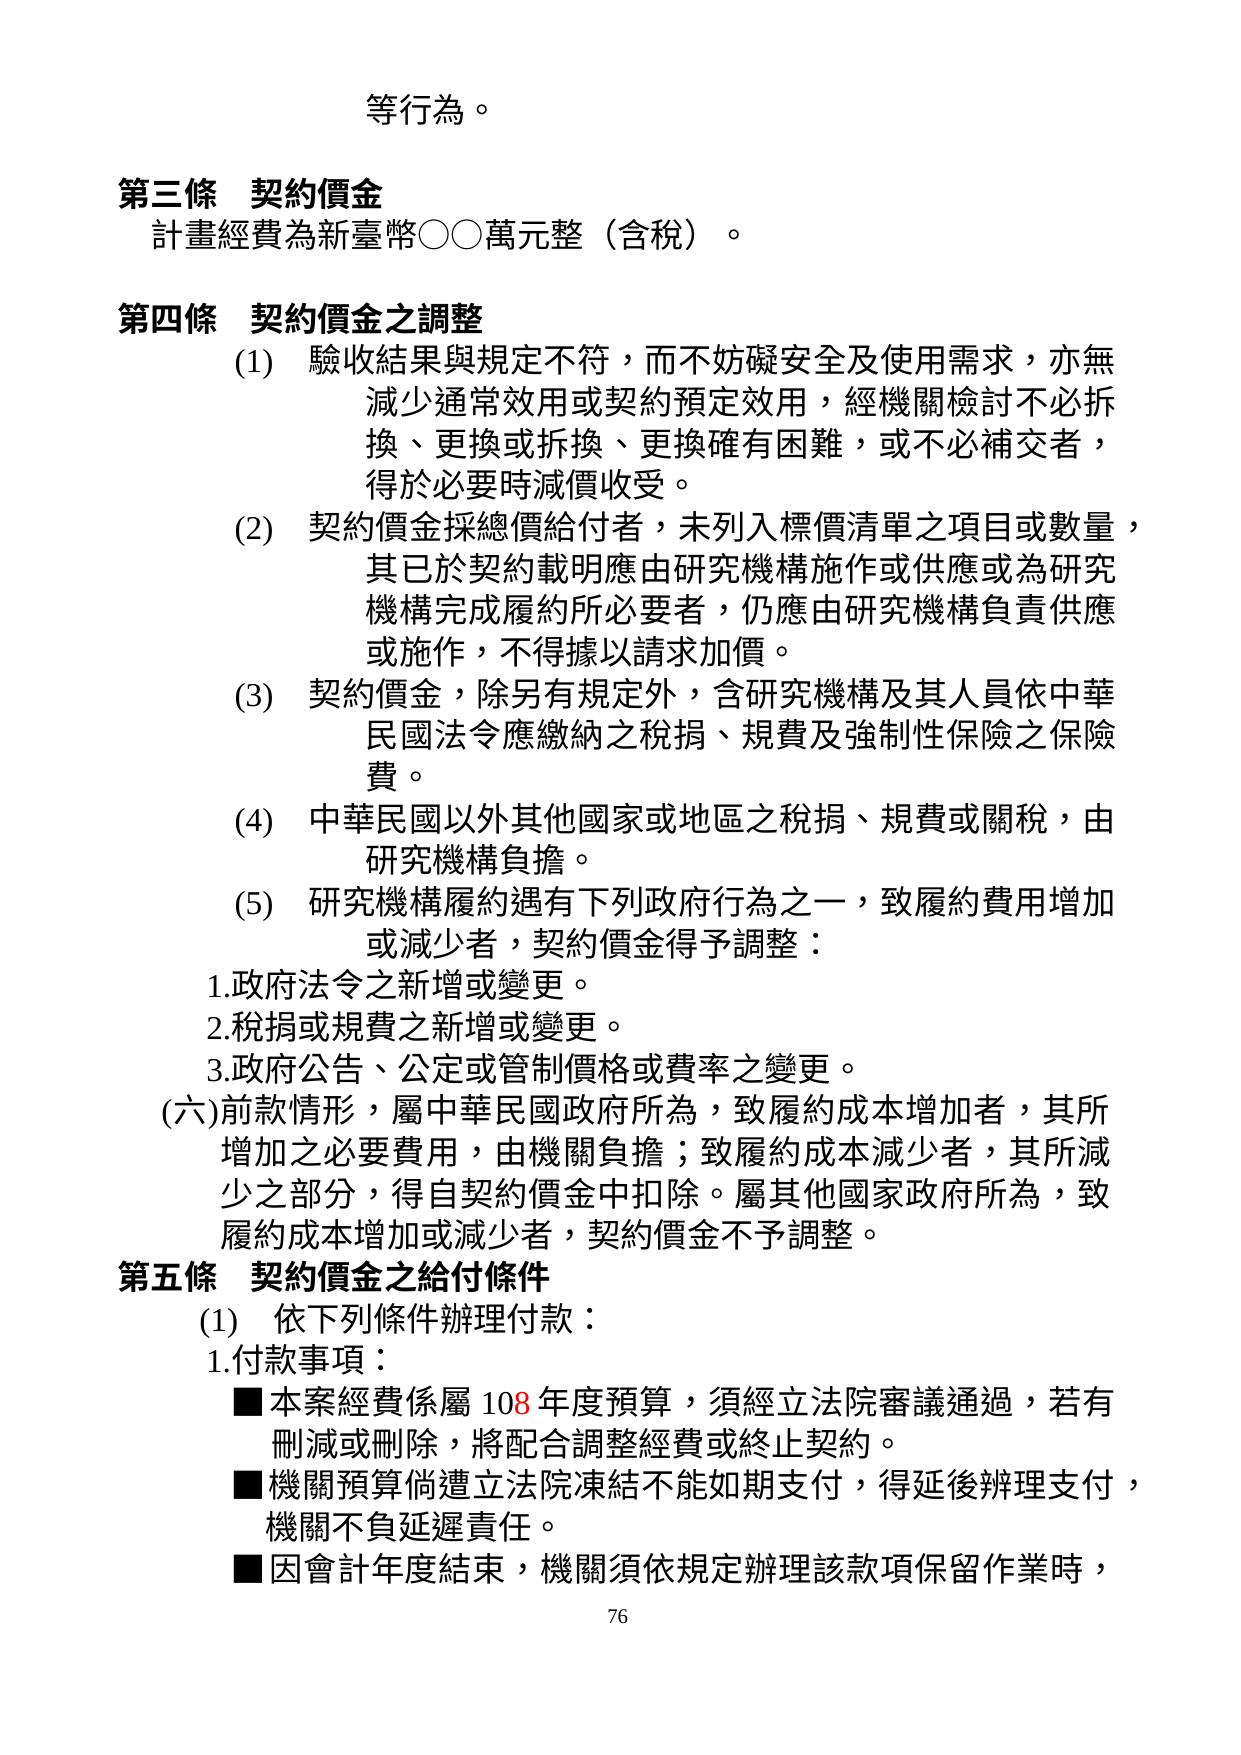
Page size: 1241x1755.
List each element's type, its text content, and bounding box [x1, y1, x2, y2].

list 等行為。 [234, 89, 1117, 131]
text 第四條 契約價金之調整 [117, 298, 1111, 339]
text (六)前款情形，屬中華民國政府所為，致履約成本增加者，其所增加之必要費用，由機關負擔；致履約成本減少者，其所減少之部分，得自契約價金中扣除。屬其他國家政府所為，致履約成本增加或減少者，契約價金不予調整。 [161, 1089, 1111, 1256]
text 1.付款事項： [206, 1339, 1117, 1381]
text 因會計年度結束，機關須依規定辦理該款項保留作業時， [235, 1548, 1117, 1589]
text 3.政府公告、公定或管制價格或費率之變更。 [206, 1048, 1111, 1089]
text 計畫經費為新臺幣○○萬元整（含稅）。 [151, 214, 1117, 256]
list 研究機構履約遇有下列政府行為之一，致履約費用增加或減少者，契約價金得予調整： [234, 881, 1117, 964]
text 第三條 契約價金 [117, 173, 1117, 214]
text 1.政府法令之新增或變更。 [206, 964, 1111, 1006]
list 中華民國以外其他國家或地區之稅捐、規費或關稅，由研究機構負擔。 [234, 798, 1117, 881]
list 驗收結果與規定不符，而不妨礙安全及使用需求，亦無減少通常效用或契約預定效用，經機關檢討不必拆換、更換或拆換、更換確有困難，或不必補交者，得於必要時減價收受。 [234, 339, 1117, 506]
text 2.稅捐或規費之新增或變更。 [206, 1006, 1111, 1048]
list 契約價金採總價給付者，未列入標價清單之項目或數量，其已於契約載明應由研究機構施作或供應或為研究機構完成履約所必要者，仍應由研究機構負責供應或施作，不得據以請求加價。 [234, 506, 1117, 673]
list 依下列條件辦理付款： [199, 1298, 1117, 1339]
list 契約價金，除另有規定外，含研究機構及其人員依中華民國法令應繳納之稅捐、規費及強制性保險之保險費。 [234, 673, 1117, 798]
text 機關預算倘遭立法院凍結不能如期支付，得延後辨理支付，機關不負延遲責任。 [235, 1464, 1117, 1548]
text 第五條 契約價金之給付條件 [117, 1256, 1117, 1298]
text 本案經費係屬108年度預算，須經立法院審議通過，若有刪減或刪除，將配合調整經費或終止契約。 [235, 1381, 1117, 1464]
